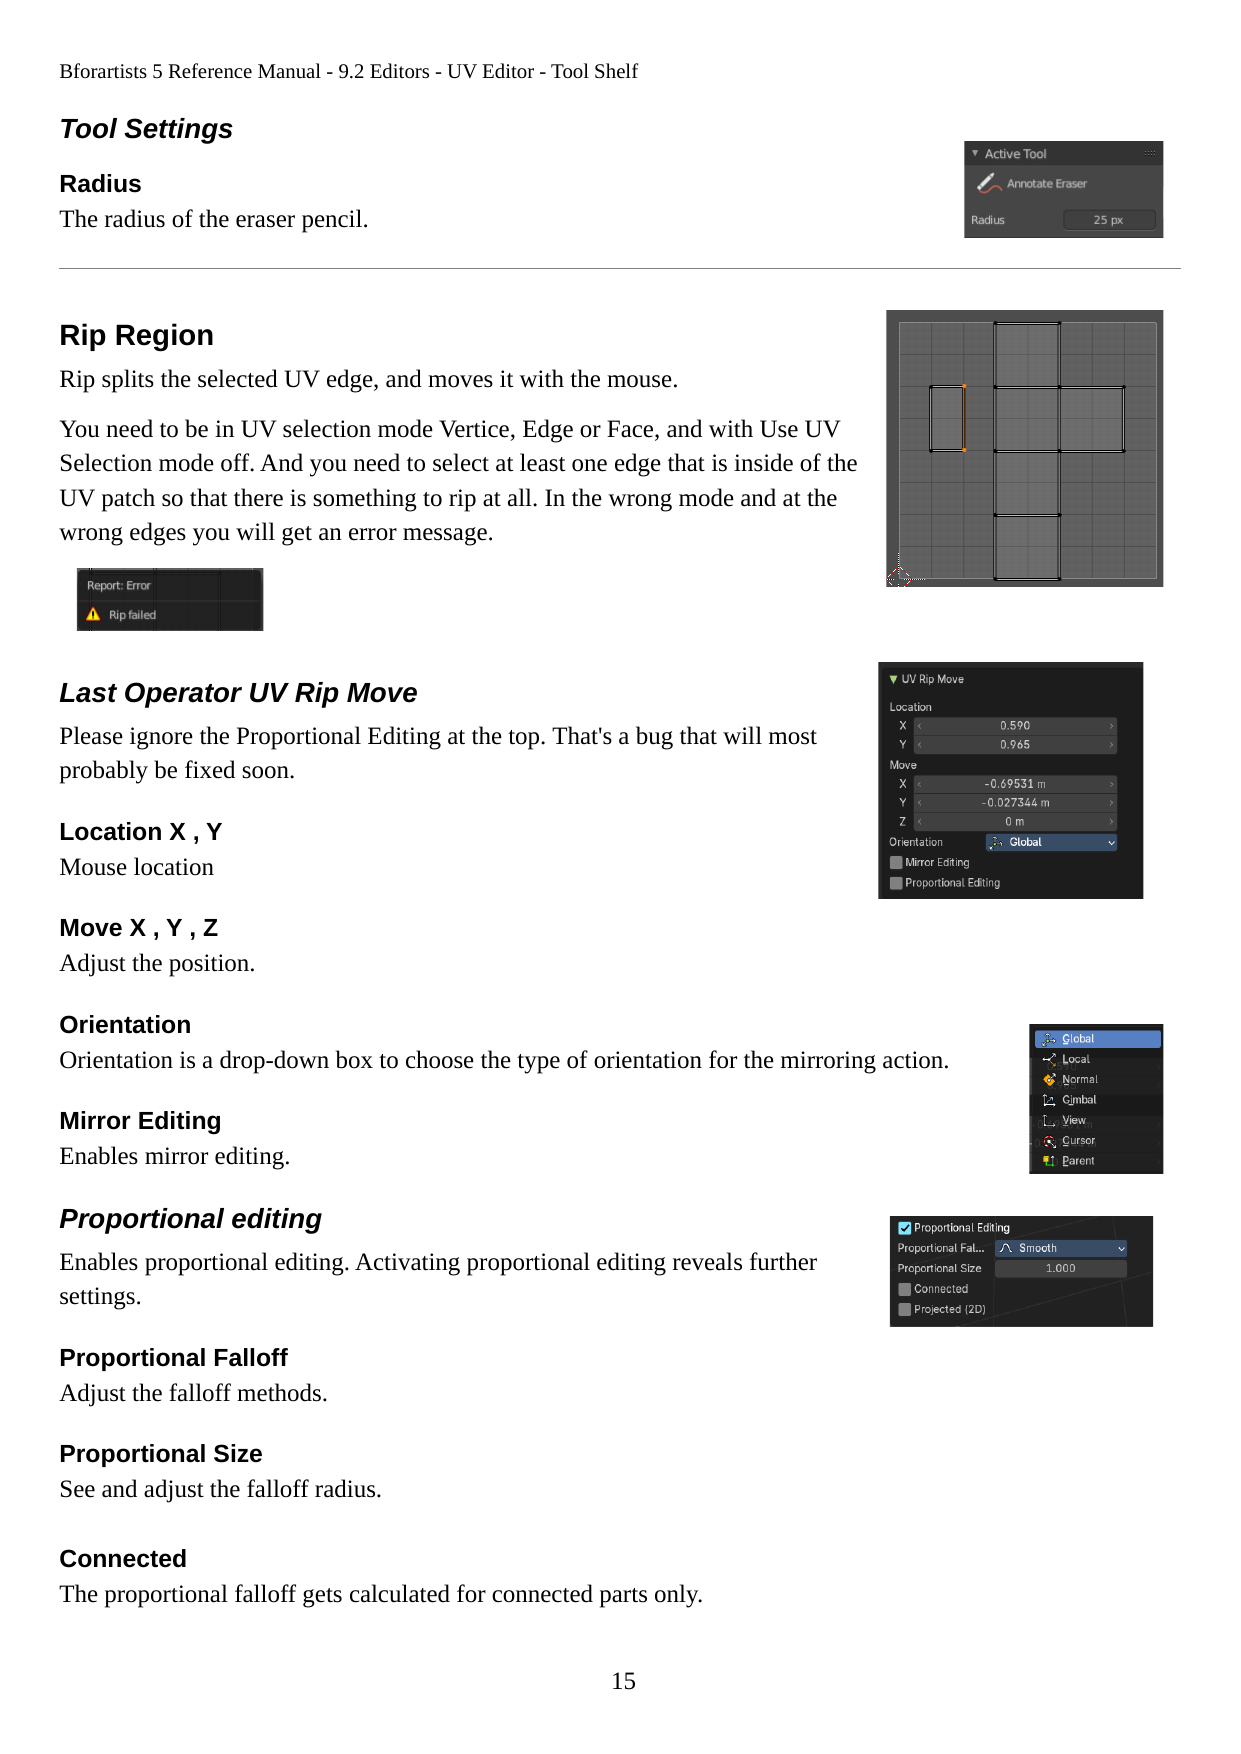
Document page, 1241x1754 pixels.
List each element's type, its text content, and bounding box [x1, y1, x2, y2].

subtitle [1164, 1106, 1181, 1135]
text Please ignore the Proportional Editing at the top. That's a bug that will most probably be fixed soon. [59, 721, 878, 784]
subtitle [1164, 169, 1181, 198]
subtitle Connected [59, 1544, 1181, 1573]
subtitle Last Operator UV Rip Move [59, 677, 878, 709]
text Rip splits the selected UV edge, and moves it with the mouse. [59, 364, 886, 393]
subtitle Rip Region [59, 318, 886, 352]
subtitle Proportional editing [59, 1203, 1181, 1234]
text The proportional falloff gets calculated for connected parts only. [59, 1579, 1181, 1608]
picture [964, 141, 1164, 238]
text [1164, 1141, 1181, 1170]
text Enables mirror editing. [59, 1141, 1029, 1170]
text [1144, 852, 1181, 881]
text [1144, 721, 1181, 784]
picture [1029, 1024, 1164, 1174]
text Mouse location [59, 852, 878, 881]
text Adjust the falloff methods. [59, 1378, 1181, 1407]
subtitle [1144, 817, 1181, 846]
picture [889, 1216, 1154, 1327]
subtitle [1164, 318, 1181, 352]
subtitle [1144, 677, 1181, 709]
text Adjust the position. [59, 948, 1181, 977]
subtitle Move X , Y , Z [59, 913, 1181, 942]
subtitle Mirror Editing [59, 1106, 1029, 1135]
text The radius of the eraser pencil. [59, 204, 964, 233]
subtitle Location X , Y [59, 817, 878, 846]
text Enables proportional editing. Activating proportional editing reveals further settings. [59, 1247, 889, 1310]
text You need to be in UV selection mode Vertice, Edge or Face, and with Use UV Selection mode off. And you need to select at least one edge that is inside of the UV patch so that there is something to rip at all. In the wrong mode and at the wrong edges you will get an error message. [59, 414, 886, 546]
picture [886, 310, 1164, 587]
picture [76, 568, 264, 631]
subtitle Tool Settings [59, 113, 1181, 144]
text Orientation is a drop-down box to choose the type of orientation for the mirroring action. [59, 1045, 1029, 1073]
subtitle Proportional Falloff [59, 1343, 1181, 1372]
picture [878, 662, 1144, 899]
subtitle Orientation [59, 1010, 1181, 1038]
text See and adjust the falloff radius. [59, 1474, 1181, 1503]
subtitle Radius [59, 169, 964, 198]
subtitle Proportional Size [59, 1439, 1181, 1468]
